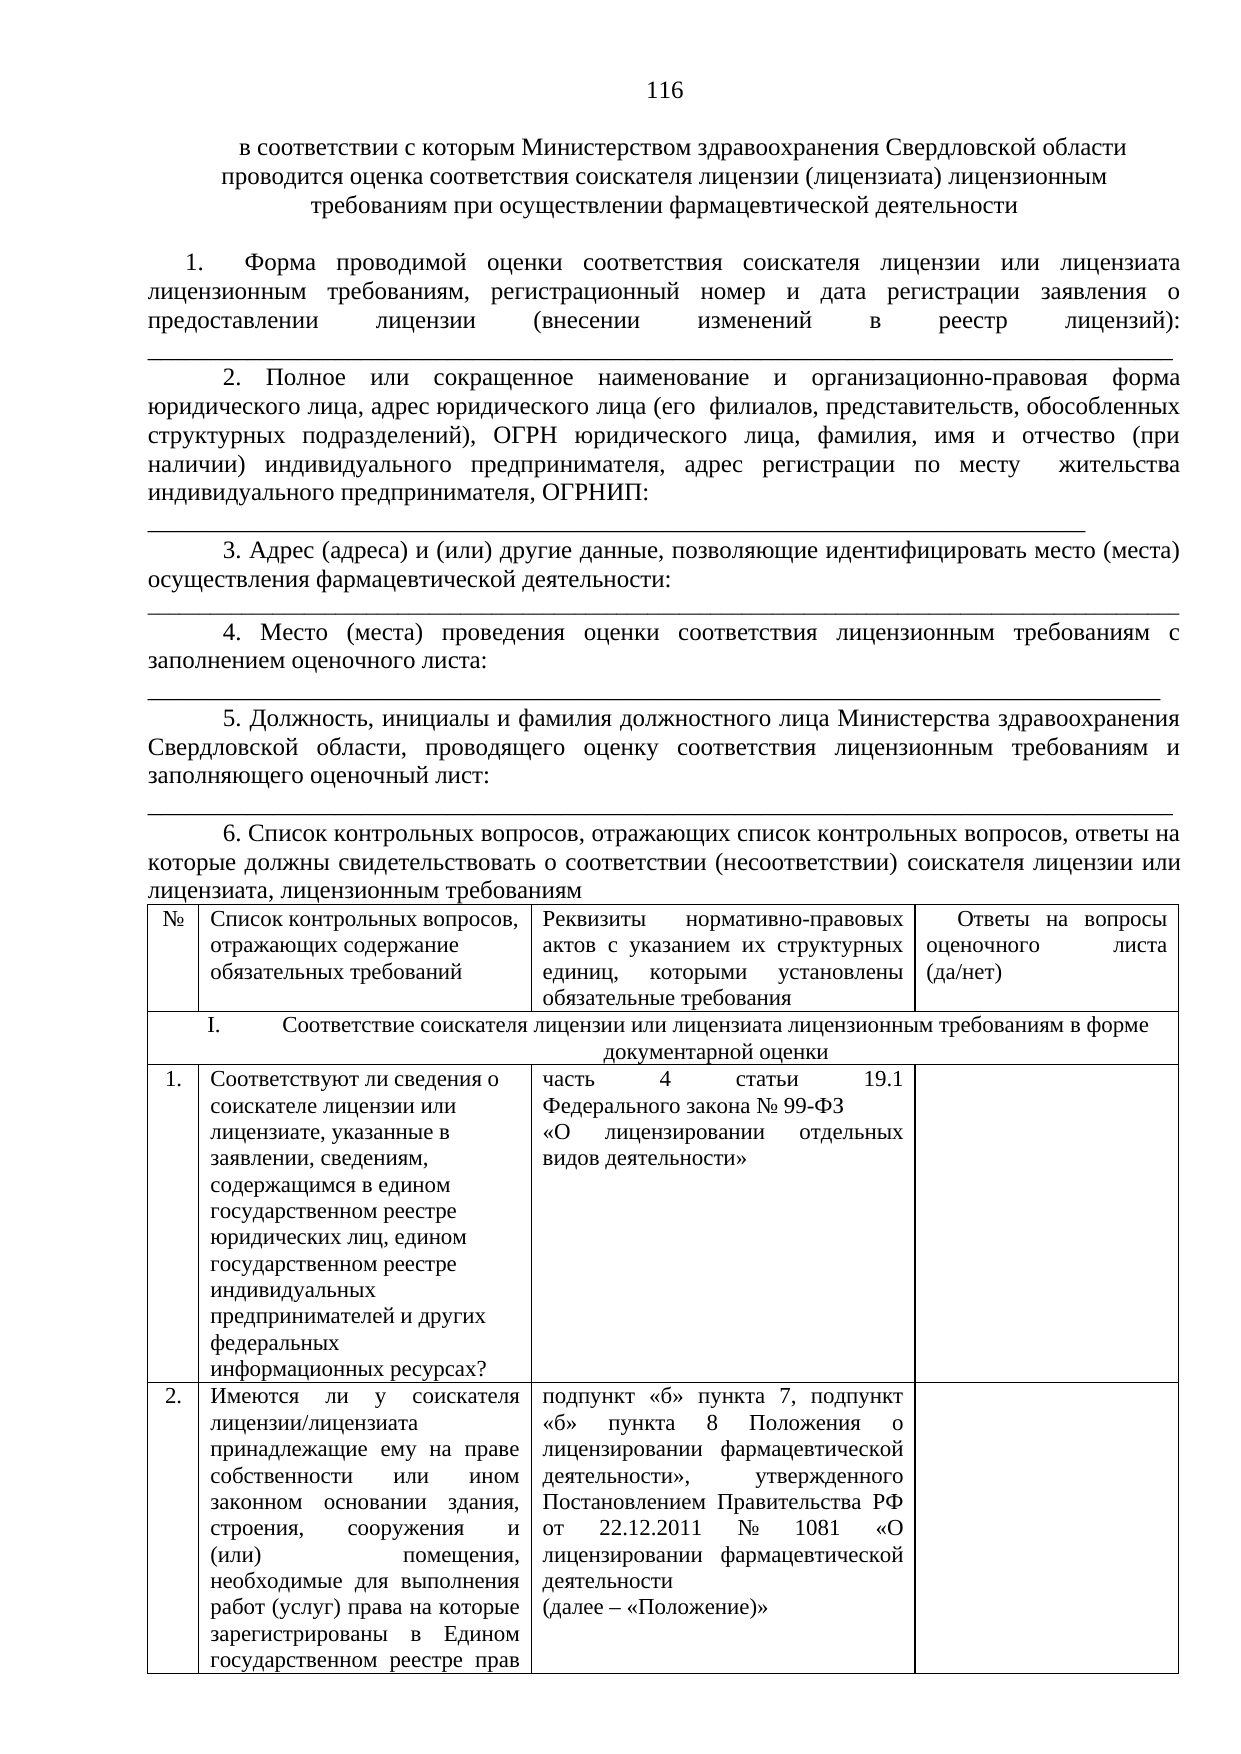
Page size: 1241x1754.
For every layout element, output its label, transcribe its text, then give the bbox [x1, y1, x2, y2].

text __________________________________________________________________________________ [148, 789, 1181, 818]
table_cell 2. [148, 1383, 198, 1672]
table_cell [916, 1065, 1178, 1382]
table_cell Соответствие соискателя лицензии или лицензиата лицензионным требованиям в форме документарной оценки [148, 1012, 1178, 1064]
text 3. Адрес (адреса) и (или) другие данные, позволяющие идентифицировать место (места) осуществления фармацевтической деятельности: [148, 535, 1181, 592]
text 1. Форма проводимой оценки соответствия соискателя лицензии или лицензиата лицензионным требованиям, регистрационный номер и дата регистрации заявления о предоставлении лицензии (внесении изменений в реестр лицензий): __________________________________________________________________________________ [148, 247, 1181, 362]
text ___________________________________________________________________________________________________ [148, 592, 1181, 617]
text 6. Список контрольных вопросов, отражающих список контрольных вопросов, ответы на которые должны свидетельствовать о соответствии (несоответствии) соискателя лицензии или лицензиата, лицензионным требованиям [148, 818, 1181, 904]
text _________________________________________________________________________________ [148, 674, 1181, 703]
table_header № [148, 905, 198, 1011]
table_cell Соответствуют ли сведения о соискателе лицензии или лицензиате, указанные в заявлении, сведениям, содержащимся в едином государственном реестре юридических лиц, едином государственном реестре индивидуальных предпринимателей и других федеральных информационных ресурсах? [199, 1065, 531, 1382]
table_cell [916, 1383, 1178, 1672]
text 2. Полное или сокращенное наименование и организационно-правовая форма юридического лица, адрес юридического лица (его филиалов, представительств, обособленных структурных подразделений), ОГРН юридического лица, фамилия, имя и отчество (при наличии) индивидуального предпринимателя, адрес регистрации по месту жительства индивидуального предпринимателя, ОГРНИП: [148, 362, 1181, 506]
table_header Ответы на вопросы оценочного листа (да/нет) [916, 905, 1178, 1011]
table_cell Имеются ли у соискателя лицензии/лицензиата принадлежащие ему на праве собственности или ином законном основании здания, строения, сооружения и (или) помещения, необходимые для выполнения работ (услуг) права на которые зарегистрированы в Едином государственном реестре прав [199, 1383, 531, 1672]
table_cell подпункт «б» пункта 7, подпункт «б» пункта 8 Положения о лицензировании фармацевтической деятельности», утвержденного Постановлением Правительства РФ от 22.12.2011 № 1081 «О лицензировании фармацевтической деятельности (далее – «Положение)» [532, 1383, 914, 1672]
text 4. Место (места) проведения оценки соответствия лицензионным требованиям с заполнением оценочного листа: [148, 617, 1181, 674]
table_header Список контрольных вопросов, отражающих содержание обязательных требований [199, 905, 531, 1011]
text 5. Должность, инициалы и фамилия должностного лица Министерства здравоохранения Свердловской области, проводящего оценку соответствия лицензионным требованиям и заполняющего оценочный лист: [148, 703, 1181, 789]
text в соответствии с которым Министерством здравоохранения Свердловской области проводится оценка соответствия соискателя лицензии (лицензиата) лицензионным требованиям при осуществлении фармацевтической деятельности [148, 132, 1181, 219]
text ___________________________________________________________________________ [148, 506, 1181, 535]
table_cell 1. [148, 1065, 198, 1382]
table_cell часть 4 статьи 19.1 Федерального закона № 99-ФЗ «О лицензировании отдельных видов деятельности» [532, 1065, 914, 1382]
table_header Реквизиты нормативно-правовых актов с указанием их структурных единиц, которыми установлены обязательные требования [532, 905, 914, 1011]
